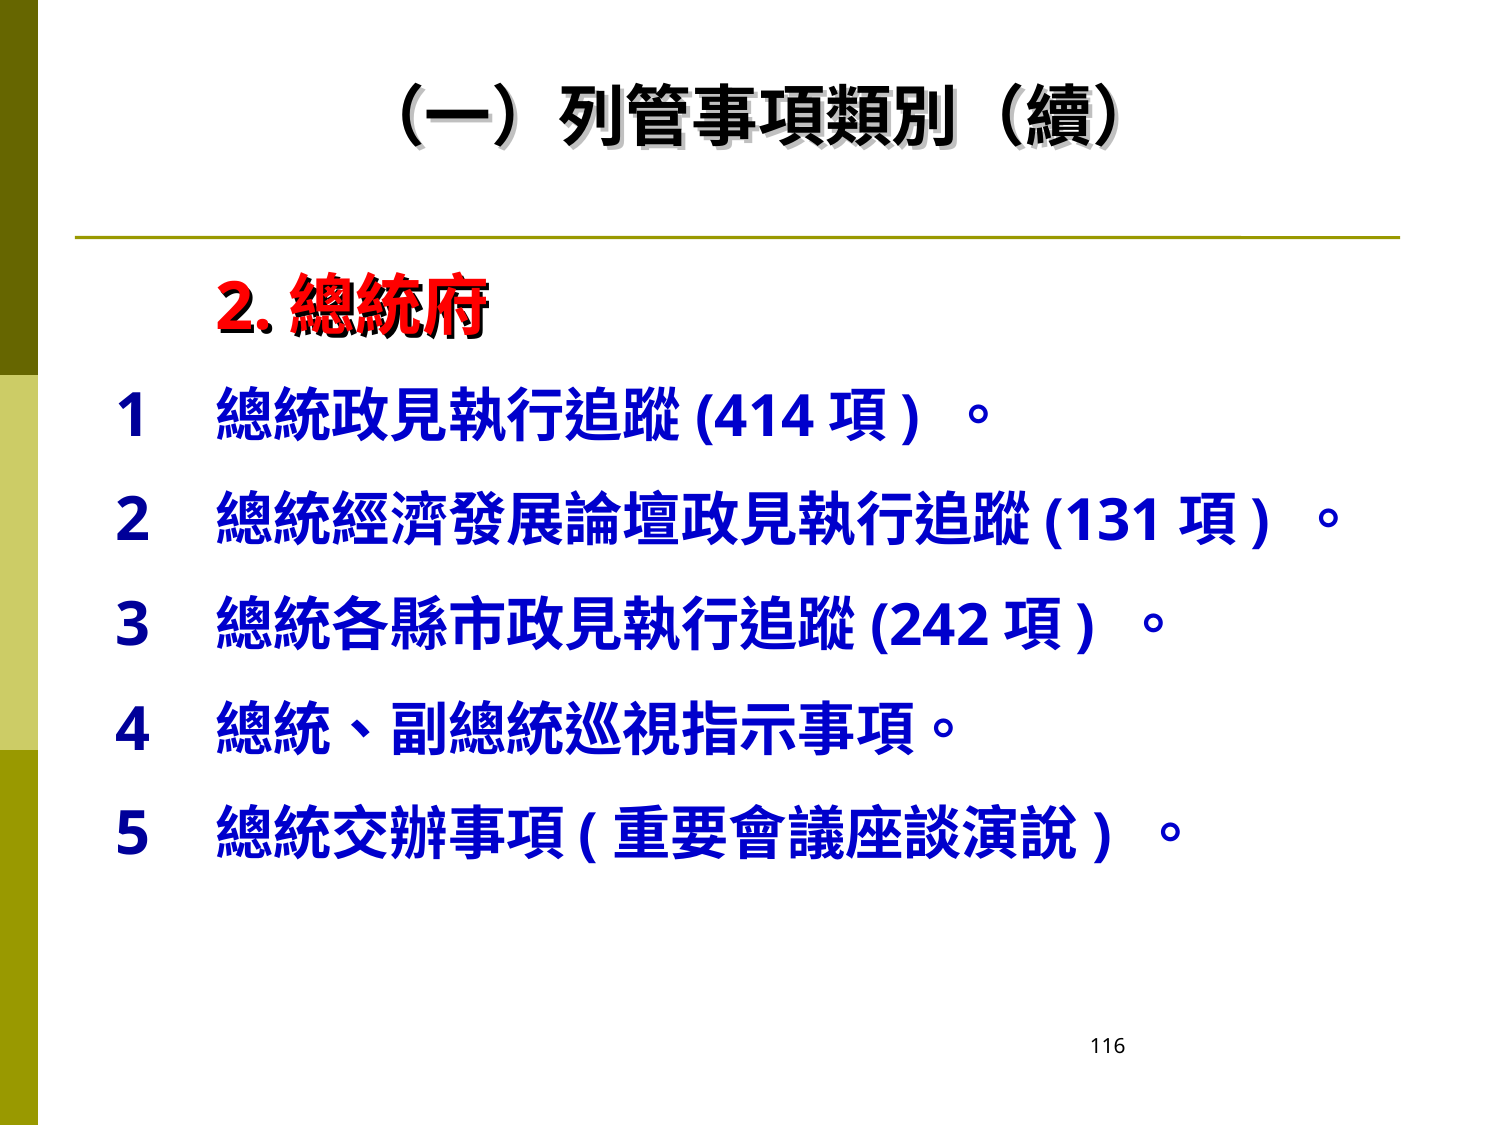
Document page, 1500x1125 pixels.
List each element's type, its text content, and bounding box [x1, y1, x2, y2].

list 2.總統府 總統政見執行追蹤(414項) 。 總統經濟發展論壇政見執行追蹤(131項) 。 總統各縣市政見執行追蹤(242項) 。 總統、副總統巡視指示事項。 總統交辦事項(重要會議座談演說) 。 [100, 255, 1424, 1077]
text_box [1074, 1025, 1426, 1101]
title （一）列管事項類別（續） [100, 42, 1418, 161]
